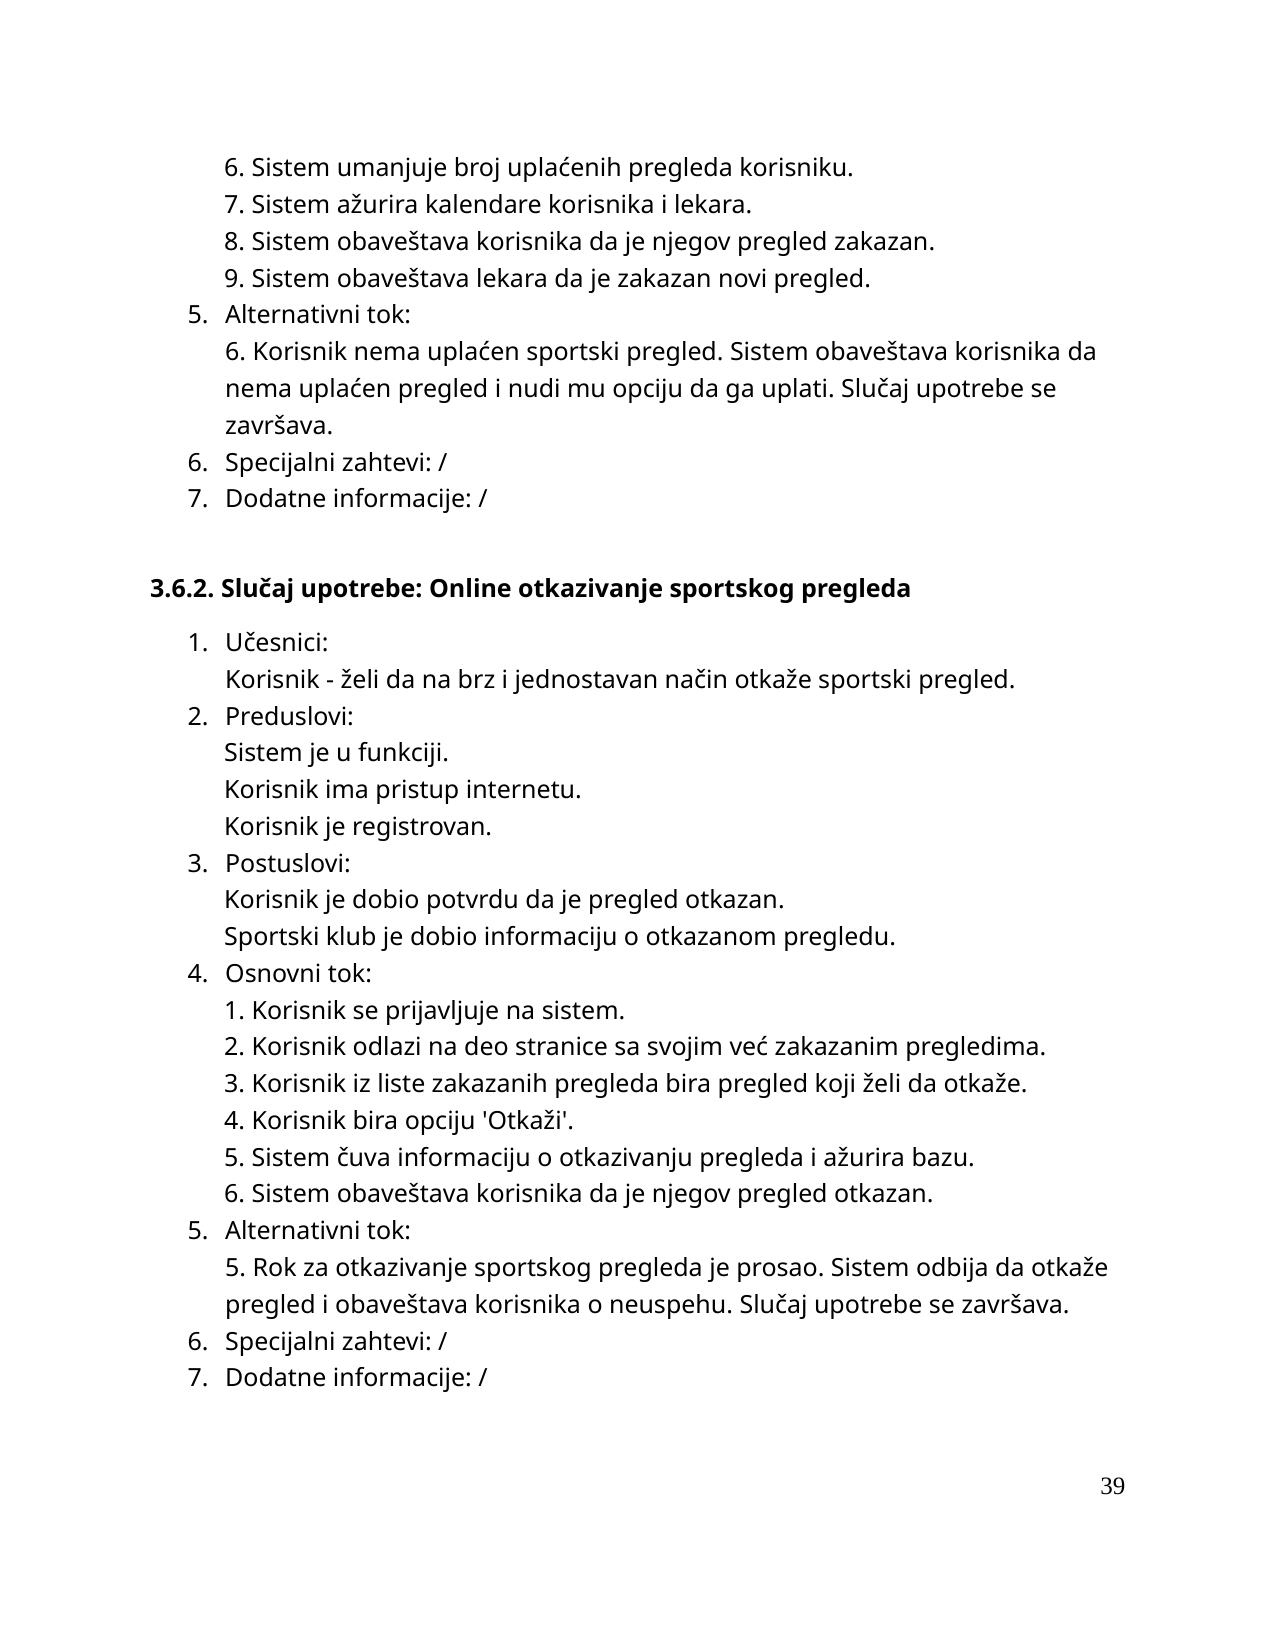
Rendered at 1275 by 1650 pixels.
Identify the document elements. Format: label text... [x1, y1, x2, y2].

list Specijalni zahtevi: / [187, 444, 1125, 478]
text 2. Korisnik odlazi na deo stranice sa svojim već zakazanim pregledima. [150, 1029, 1125, 1063]
text 6. Sistem umanjuje broj uplaćenih pregleda korisniku. [150, 150, 1125, 184]
text 3.6.2. Slučaj upotrebe: Online otkazivanje sportskog pregleda [150, 571, 1125, 605]
text 3. Korisnik iz liste zakazanih pregleda bira pregled koji želi da otkaže. [150, 1066, 1125, 1100]
text 8. Sistem obaveštava korisnika da je njegov pregled zakazan. [150, 223, 1125, 258]
list Osnovni tok: [187, 956, 1125, 989]
list Alternativni tok: [187, 1213, 1125, 1247]
text Korisnik je dobio potvrdu da je pregled otkazan. [150, 882, 1125, 916]
list Postuslovi: [187, 845, 1125, 879]
text Sportski klub je dobio informaciju o otkazanom pregledu. [150, 919, 1125, 953]
list 5. Rok za otkazivanje sportskog pregleda je prosao. Sistem odbija da otkaže pregled i obaveštava korisnika o neuspehu. Slučaj upotrebe se završava. [225, 1250, 1125, 1321]
list Specijalni zahtevi: / [187, 1323, 1125, 1357]
list Dodatne informacije: / [187, 1360, 1125, 1394]
list 6. Korisnik nema uplaćen sportski pregled. Sistem obaveštava korisnika da nema uplaćen pregled i nudi mu opciju da ga uplati. Slučaj upotrebe se završava. [225, 334, 1125, 441]
text 7. Sistem ažurira kalendare korisnika i lekara. [150, 187, 1125, 221]
text Korisnik je registrovan. [150, 808, 1125, 842]
text Sistem je u funkciji. [150, 735, 1125, 769]
text 9. Sistem obaveštava lekara da je zakazan novi pregled. [150, 260, 1125, 294]
text 4. Korisnik bira opciju 'Otkaži'. [150, 1103, 1125, 1137]
text 5. Sistem čuva informaciju o otkazivanju pregleda i ažurira bazu. [150, 1139, 1125, 1173]
list Dodatne informacije: / [187, 481, 1125, 515]
text 6. Sistem obaveštava korisnika da je njegov pregled otkazan. [150, 1176, 1125, 1210]
list Preduslovi: [187, 698, 1125, 732]
list Učesnici: [187, 624, 1125, 659]
list Korisnik - želi da na brz i jednostavan način otkaže sportski pregled. [225, 661, 1125, 695]
text 1. Korisnik se prijavljuje na sistem. [150, 992, 1125, 1026]
text Korisnik ima pristup internetu. [150, 772, 1125, 806]
list Alternativni tok: [187, 297, 1125, 331]
